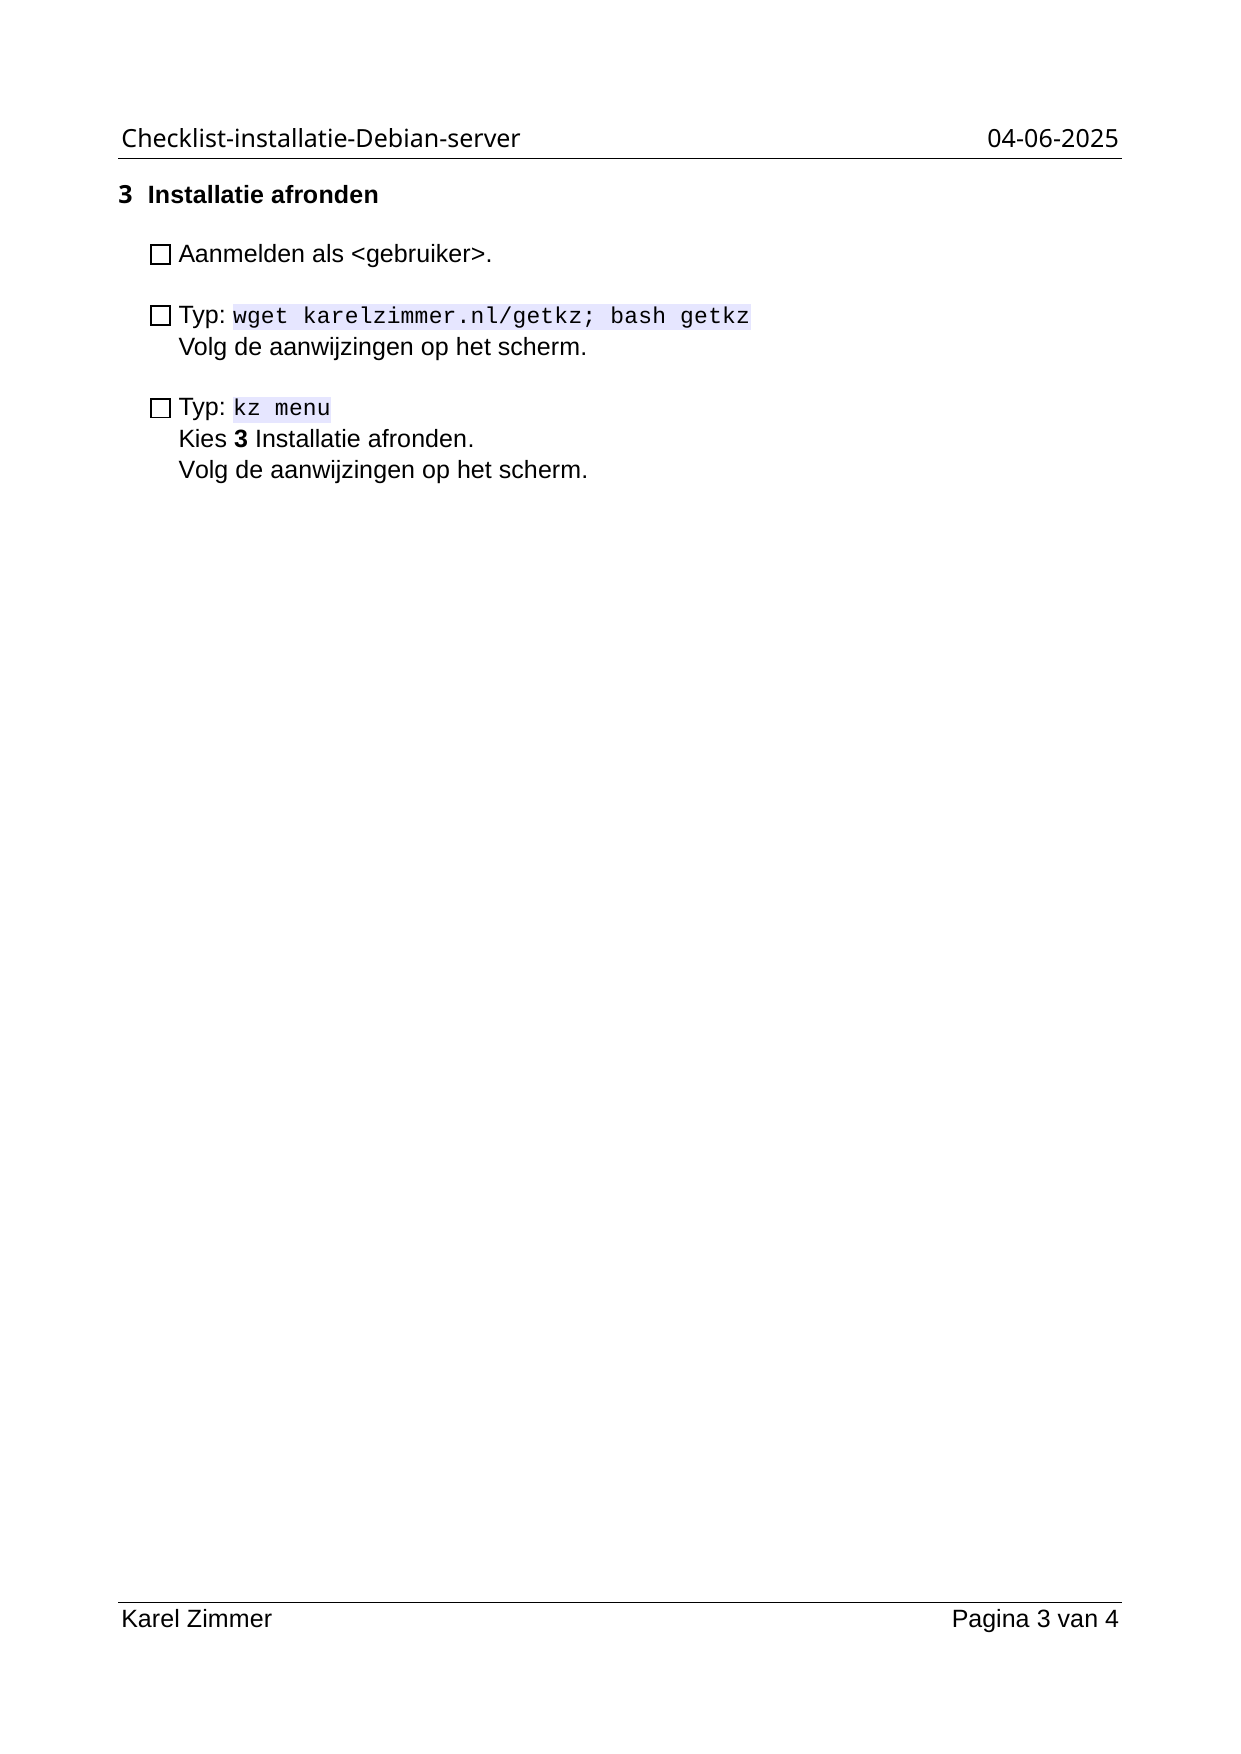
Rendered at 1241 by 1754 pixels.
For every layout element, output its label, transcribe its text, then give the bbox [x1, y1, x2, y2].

table_cell [118, 362, 142, 392]
table_cell Volg de aanwijzingen op het scherm. [177, 332, 1122, 362]
table_header Aanmelden als <gebruiker>. [177, 239, 1122, 269]
table_cell [142, 300, 177, 332]
table_cell [118, 392, 142, 424]
table_cell Kies 3 Installatie afronden. [177, 424, 1122, 454]
table_cell [177, 269, 1122, 300]
table_cell [142, 362, 177, 392]
table_cell [118, 300, 142, 332]
table_header [118, 239, 142, 269]
table_cell Typ: kz menu [177, 392, 1122, 424]
table_cell [142, 269, 177, 300]
table_header [142, 239, 177, 269]
table_cell [177, 362, 1122, 392]
table_cell [142, 454, 177, 485]
table_cell [142, 392, 177, 424]
table_cell [142, 332, 177, 362]
table_cell [118, 269, 142, 300]
table_cell [118, 332, 142, 362]
table_cell [118, 454, 142, 485]
table_cell [142, 424, 177, 454]
list Installatie afronden [118, 177, 1122, 211]
table_cell [118, 424, 142, 454]
table_cell Volg de aanwijzingen op het scherm. [177, 454, 1122, 485]
table_cell Typ: wget karelzimmer.nl/getkz; bash getkz [177, 300, 1122, 332]
